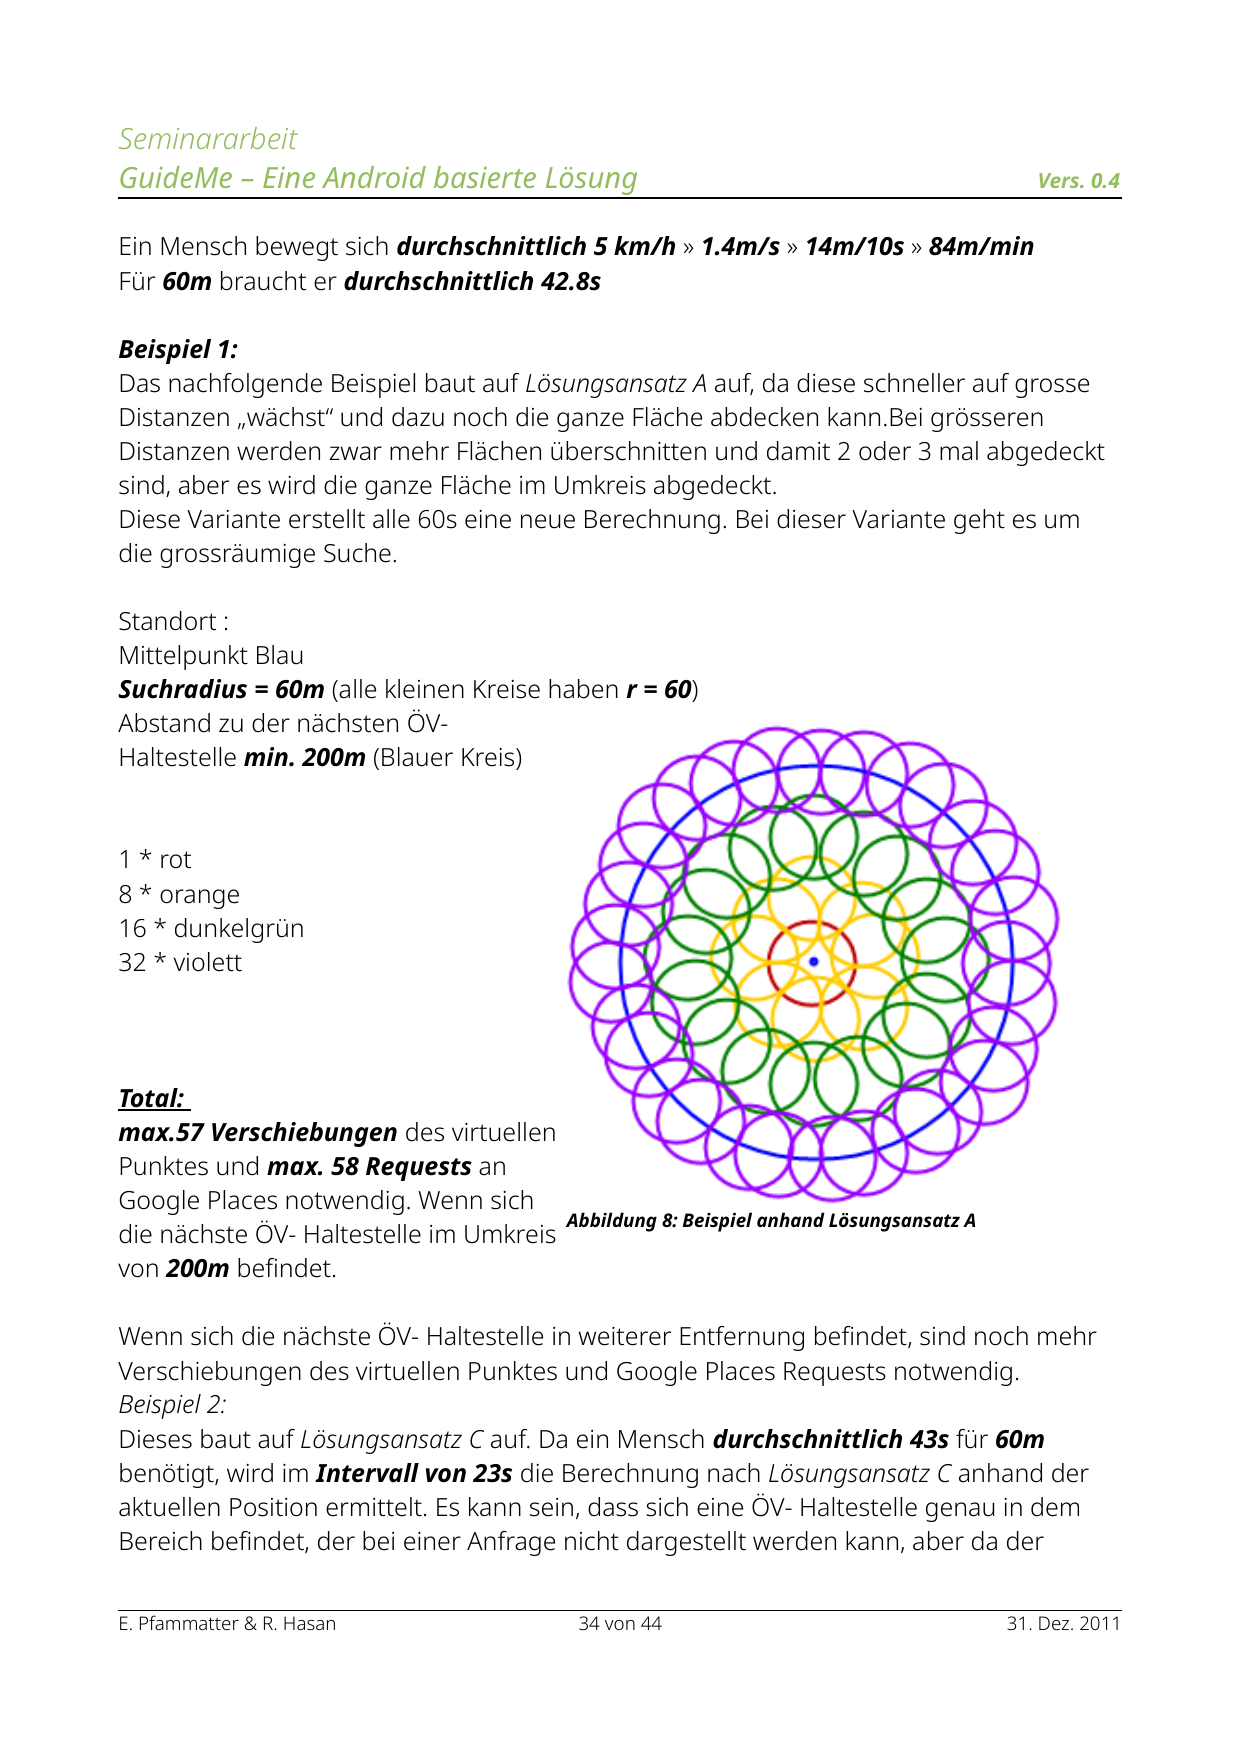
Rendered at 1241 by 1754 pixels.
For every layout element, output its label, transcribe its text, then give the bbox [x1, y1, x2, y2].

text 8 * orange [118, 876, 566, 910]
picture [566, 724, 1064, 1207]
text Beispiel 2: [118, 1387, 1122, 1421]
text Mittelpunkt Blau [118, 638, 1122, 672]
text Standort : [118, 604, 1122, 638]
text Dieses baut auf Lösungsansatz C auf. Da ein Mensch durchschnittlich 43s für 60m benötigt, wird im Intervall von 23s die Berechnung nach Lösungsansatz C anhand der aktuellen Position ermittelt. Es kann sein, dass sich eine ÖV- Haltestelle genau in dem Bereich befindet, der bei einer Anfrage nicht dargestellt werden kann, aber da der [118, 1421, 1122, 1557]
text Abstand zu der nächsten ÖV- Haltestelle min. 200m (Blauer Kreis) [118, 706, 1122, 774]
text Das nachfolgende Beispiel baut auf Lösungsansatz A auf, da diese schneller auf grosse Distanzen „wächst“ und dazu noch die ganze Fläche abdecken kann.Bei grösseren Distanzen werden zwar mehr Flächen überschnitten und damit 2 oder 3 mal abgedeckt sind, aber es wird die ganze Fläche im Umkreis abgedeckt. [118, 365, 1122, 502]
text Beispiel 1: [118, 331, 1122, 365]
text 16 * dunkelgrün [118, 910, 566, 944]
text max.57 Verschiebungen des virtuellen Punktes und max. 58 Requests an Google Places notwendig. Wenn sich die nächste ÖV- Haltestelle im Umkreis von 200m befindet. [118, 1115, 1122, 1285]
text Ein Mensch bewegt sich durchschnittlich 5 km/h » 1.4m/s » 14m/10s » 84m/min [118, 229, 1122, 263]
text [1064, 910, 1122, 944]
text [1064, 876, 1122, 910]
text Diese Variante erstellt alle 60s eine neue Berechnung. Bei dieser Variante geht es um die grossräumige Suche. [118, 502, 1122, 570]
text Total: [118, 1081, 566, 1115]
text 32 * violett [118, 944, 566, 978]
text Abbildung 8: Beispiel anhand Lösungsansatz A [567, 1207, 1063, 1232]
text Wenn sich die nächste ÖV- Haltestelle in weiterer Entfernung befindet, sind noch mehr Verschiebungen des virtuellen Punktes und Google Places Requests notwendig. [118, 1319, 1122, 1387]
text [1064, 842, 1122, 876]
text 1 * rot [118, 842, 566, 876]
text [1064, 944, 1122, 978]
text Suchradius = 60m (alle kleinen Kreise haben r = 60) [118, 672, 1122, 706]
text [1064, 1081, 1122, 1115]
text Für 60m braucht er durchschnittlich 42.8s [118, 263, 1122, 297]
